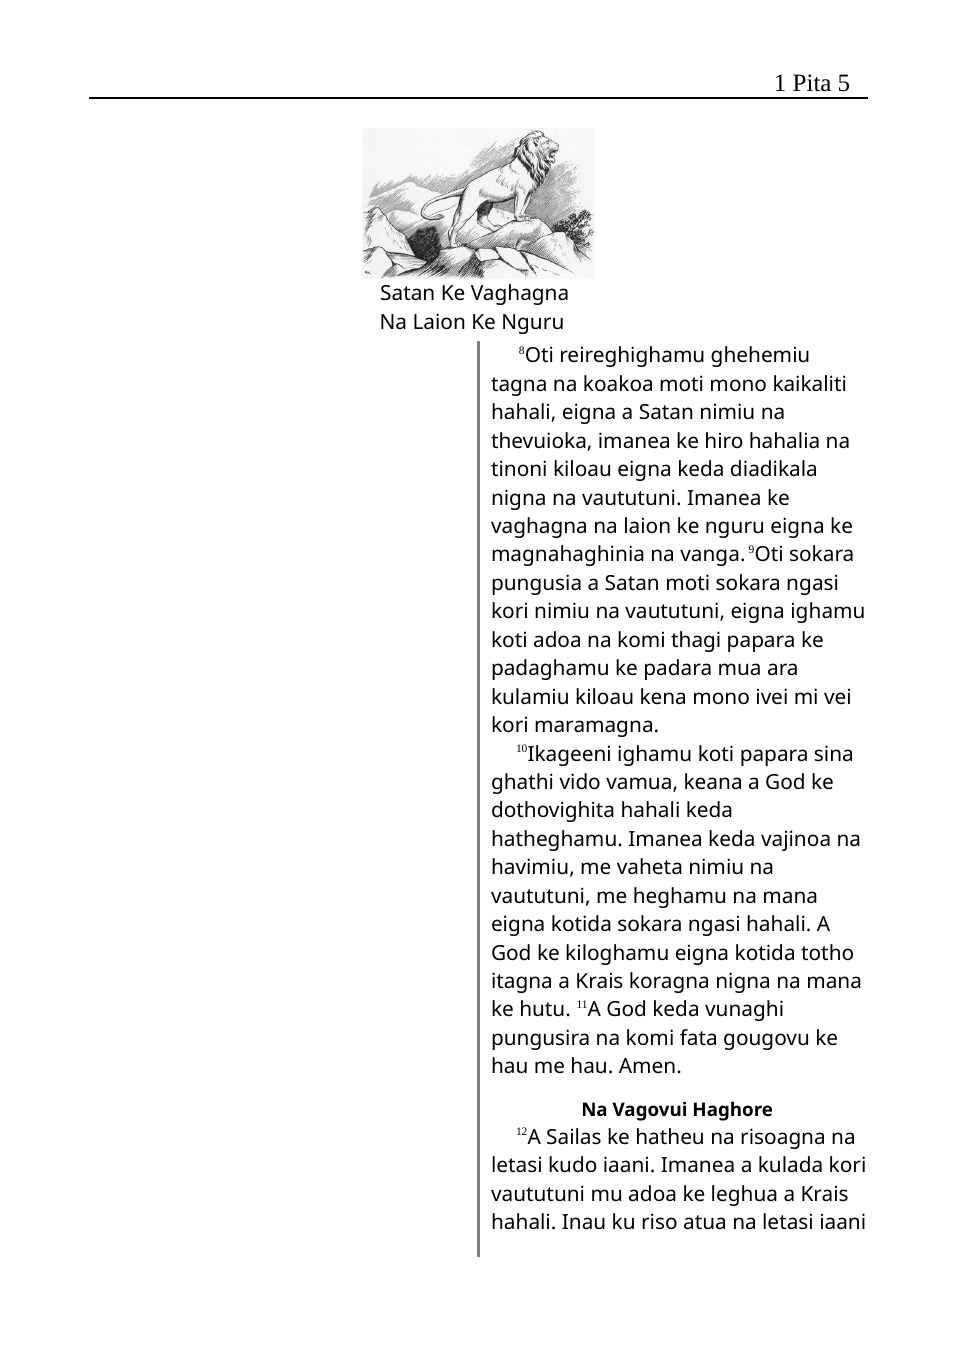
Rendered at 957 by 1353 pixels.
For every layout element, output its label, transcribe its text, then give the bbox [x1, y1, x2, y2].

text 12A Sailas ke hatheu na risoagna na letasi kudo iaani. Imanea a kulada kori vaututuni mu adoa ke leghua a Krais hahali. Inau ku riso atua na letasi iaani [491, 1122, 868, 1236]
text Satan ke vaghagna na laion ke nguru [363, 279, 586, 339]
text Na Vagovui Haghore [491, 1097, 868, 1122]
picture [362, 128, 595, 279]
text 10Ikageeni ighamu koti papara sina ghathi vido vamua, keana a God ke dothovighita hahali keda hatheghamu. Imanea keda vajinoa na havimiu, me vaheta nimiu na vaututuni, me heghamu na mana eigna kotida sokara ngasi hahali. A God ke kiloghamu eigna kotida totho itagna a Krais koragna nigna na mana ke hutu. 11A God keda vunaghi pungusira na komi fata gougovu ke hau me hau. Amen. [491, 739, 868, 1080]
text 8Oti reireghighamu ghehemiu tagna na koakoa moti mono kaikaliti hahali, eigna a Satan nimiu na thevuioka, imanea ke hiro hahalia na tinoni kiloau eigna keda diadikala nigna na vaututuni. Imanea ke vaghagna na laion ke nguru eigna ke magnahaghinia na vanga. 9Oti sokara pungusia a Satan moti sokara ngasi kori nimiu na vaututuni, eigna ighamu koti adoa na komi thagi papara ke padaghamu ke padara mua ara kulamiu kiloau kena mono ivei mi vei kori maramagna. [491, 128, 868, 739]
